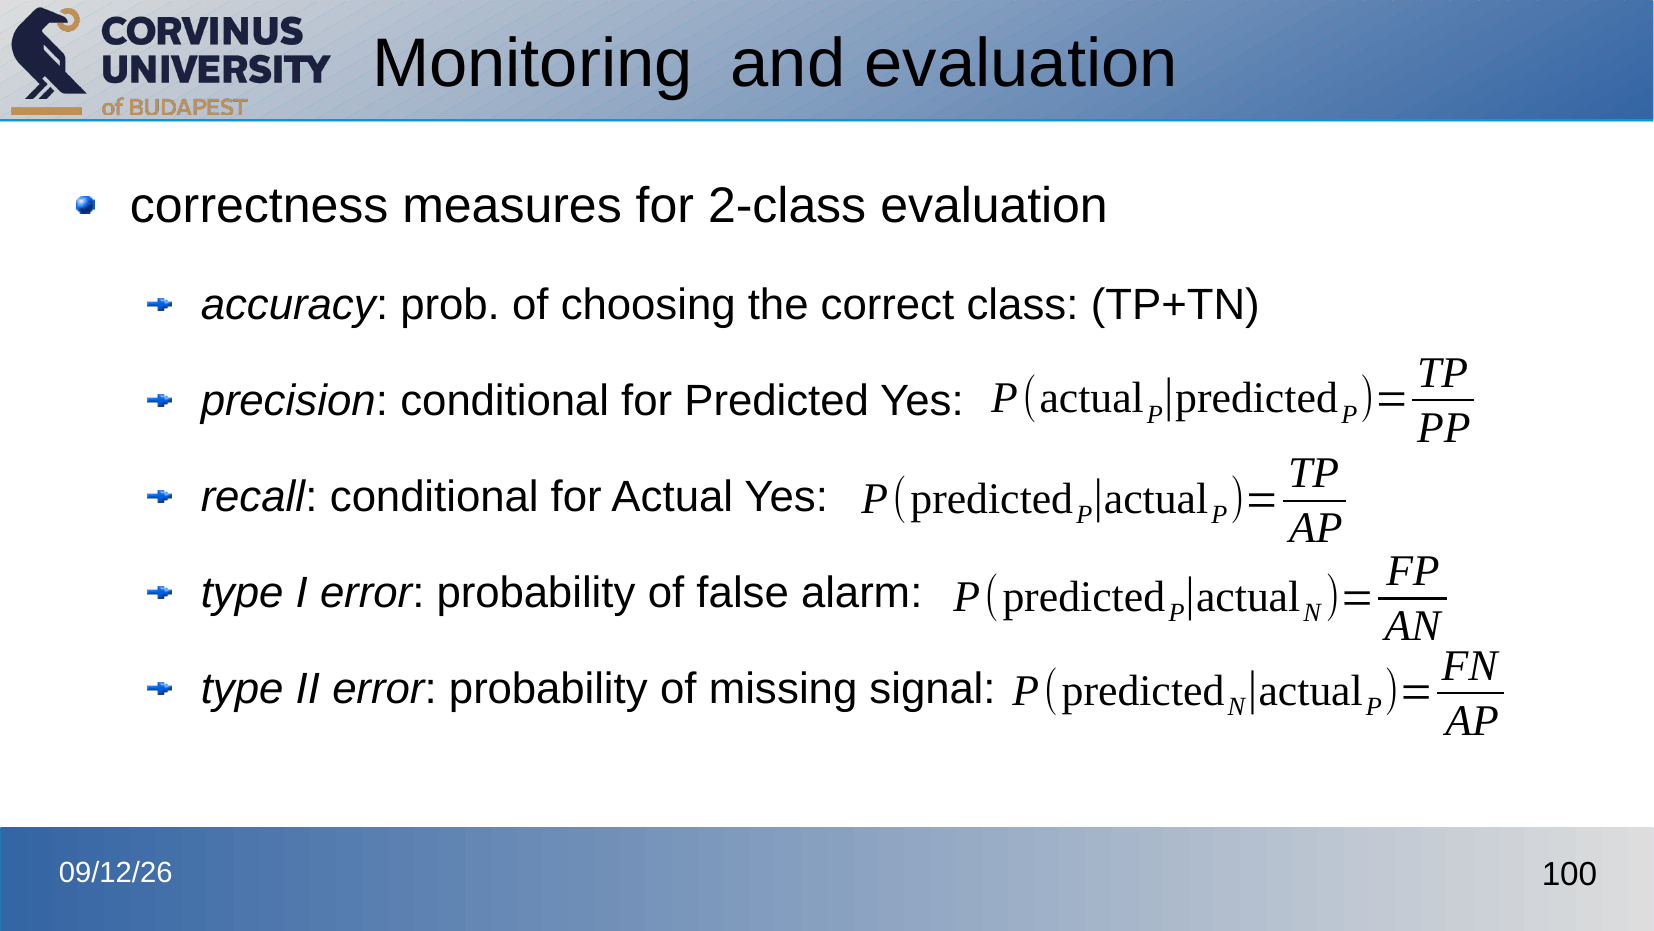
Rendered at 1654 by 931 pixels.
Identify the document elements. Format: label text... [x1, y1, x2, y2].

chart [858, 348, 1507, 745]
list correctness measures for 2-class evaluation accuracy: prob. of choosing the correct class: (TP+TN) precision: conditional for Predicted Yes: recall: conditional for Actual Yes: type I error: probability of false alarm: type II error: probability of missing signal: [59, 177, 1595, 798]
picture [11, 7, 331, 115]
title Monitoring and evaluation [372, 23, 1625, 103]
